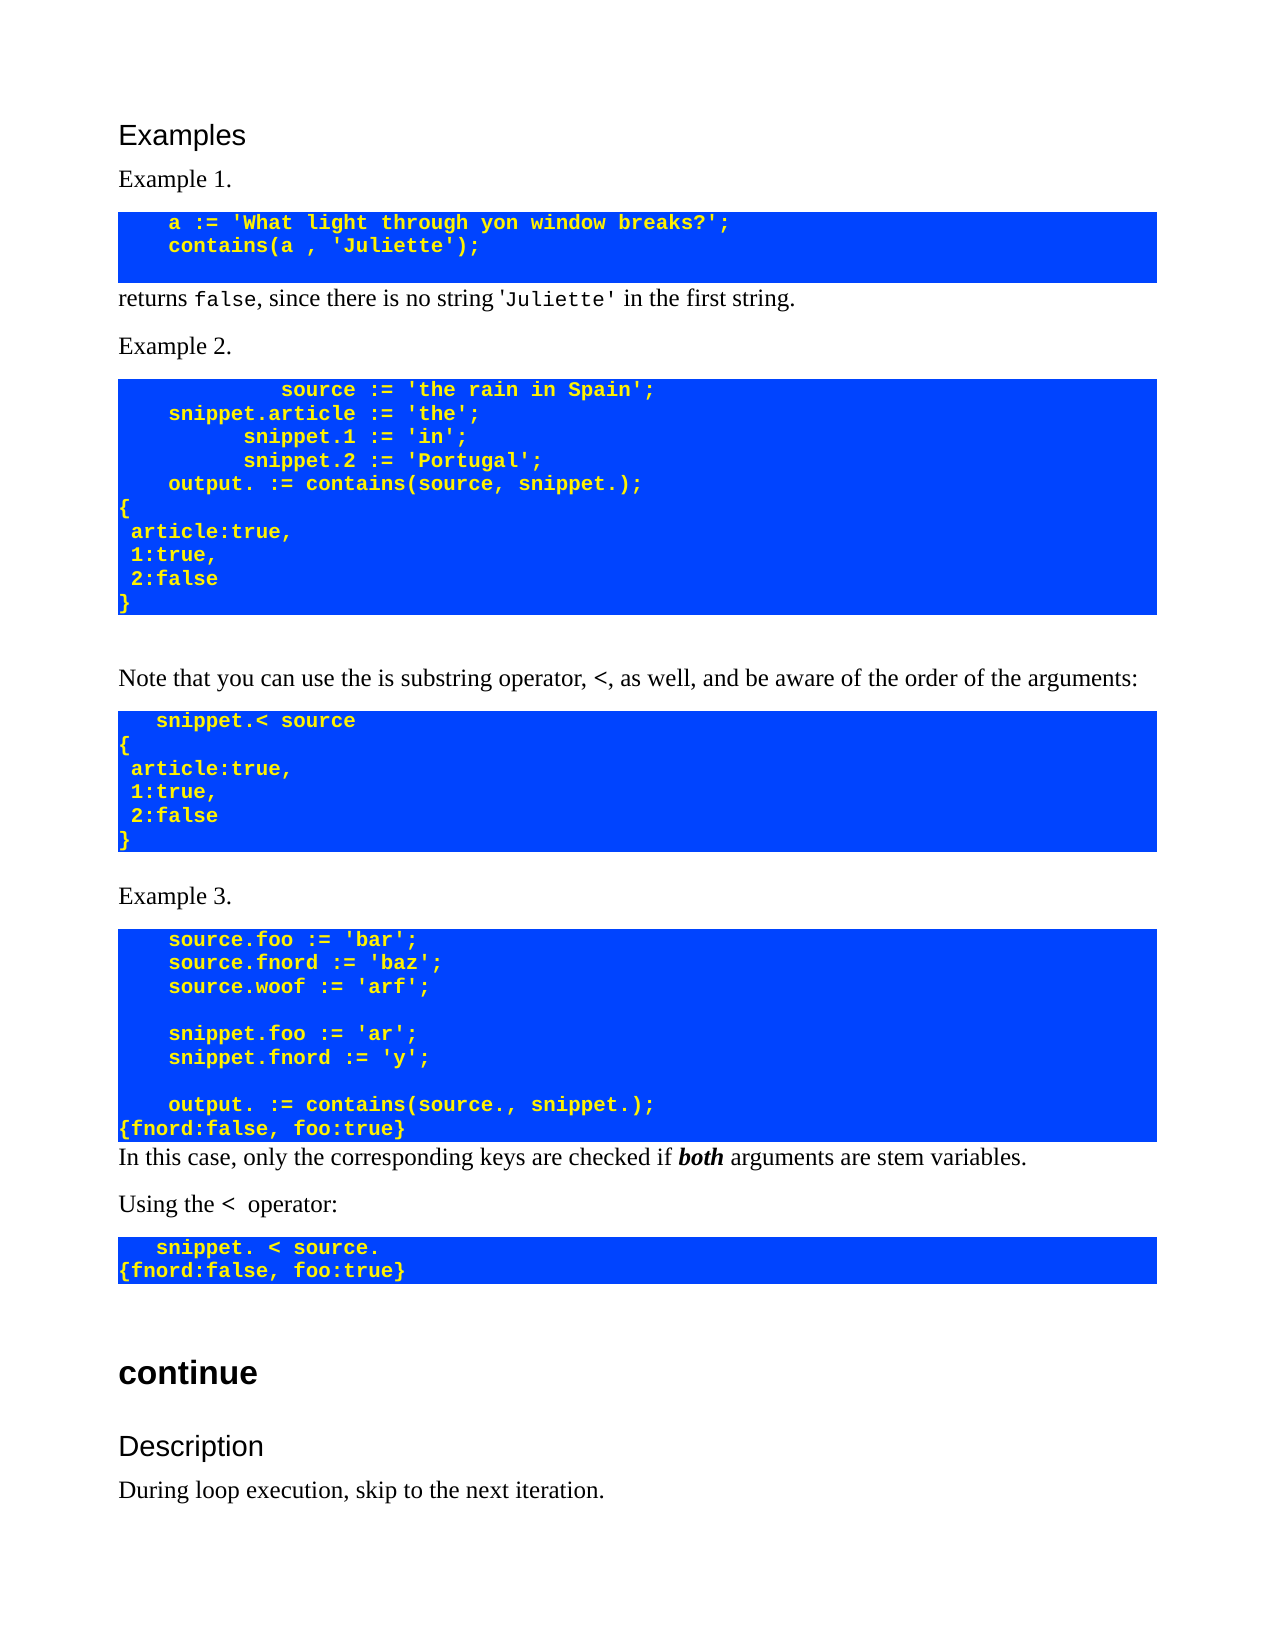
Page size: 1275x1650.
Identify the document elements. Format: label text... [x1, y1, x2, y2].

text snippet.< source { [118, 711, 1157, 758]
text {fnord:false, foo:true} [118, 1118, 1157, 1142]
text snippet.article := 'the'; [118, 402, 1157, 426]
text source := 'the rain in Spain'; [118, 379, 1157, 402]
text 2:false [118, 568, 1157, 592]
text source.woof := 'arf'; [118, 976, 1157, 1000]
text output. := contains(source, snippet.); [118, 473, 1157, 497]
text { [118, 497, 1157, 521]
text output. := contains(source., snippet.); [118, 1094, 1157, 1118]
text 2:false [118, 805, 1157, 829]
text snippet.2 := 'Portugal'; [118, 450, 1157, 473]
text Example 3. [118, 881, 1157, 910]
subtitle Description [118, 1429, 1157, 1462]
text Note that you can use the is substring operator, <, as well, and be aware of the order of the arguments: [118, 663, 1157, 692]
text Using the < operator: [118, 1189, 1157, 1218]
text } [118, 829, 1157, 852]
text article:true, [118, 758, 1157, 781]
text Example 2. [118, 331, 1157, 360]
text 1:true, [118, 781, 1157, 805]
text returns false, since there is no string 'Juliette' in the first string. [118, 283, 1157, 312]
subtitle Examples [118, 118, 1157, 152]
text Example 1. [118, 164, 1157, 193]
text snippet. < source. {fnord:false, foo:true} [118, 1237, 1157, 1284]
text 1:true, [118, 544, 1157, 568]
text source.foo := 'bar'; [118, 929, 1157, 952]
text snippet.fnord := 'y'; [118, 1047, 1157, 1071]
text a := 'What light through yon window breaks?'; [118, 212, 1157, 235]
text article:true, [118, 521, 1157, 544]
text During loop execution, skip to the next iteration. [118, 1475, 1157, 1503]
text snippet.foo := 'ar'; [118, 1023, 1157, 1047]
text source.fnord := 'baz'; [118, 952, 1157, 976]
text In this case, only the corresponding keys are checked if both arguments are stem variables. [118, 1142, 1157, 1170]
subtitle continue [118, 1352, 1157, 1391]
text snippet.1 := 'in'; [118, 426, 1157, 450]
text contains(a , 'Juliette'); [118, 235, 1157, 259]
text } [118, 592, 1157, 615]
